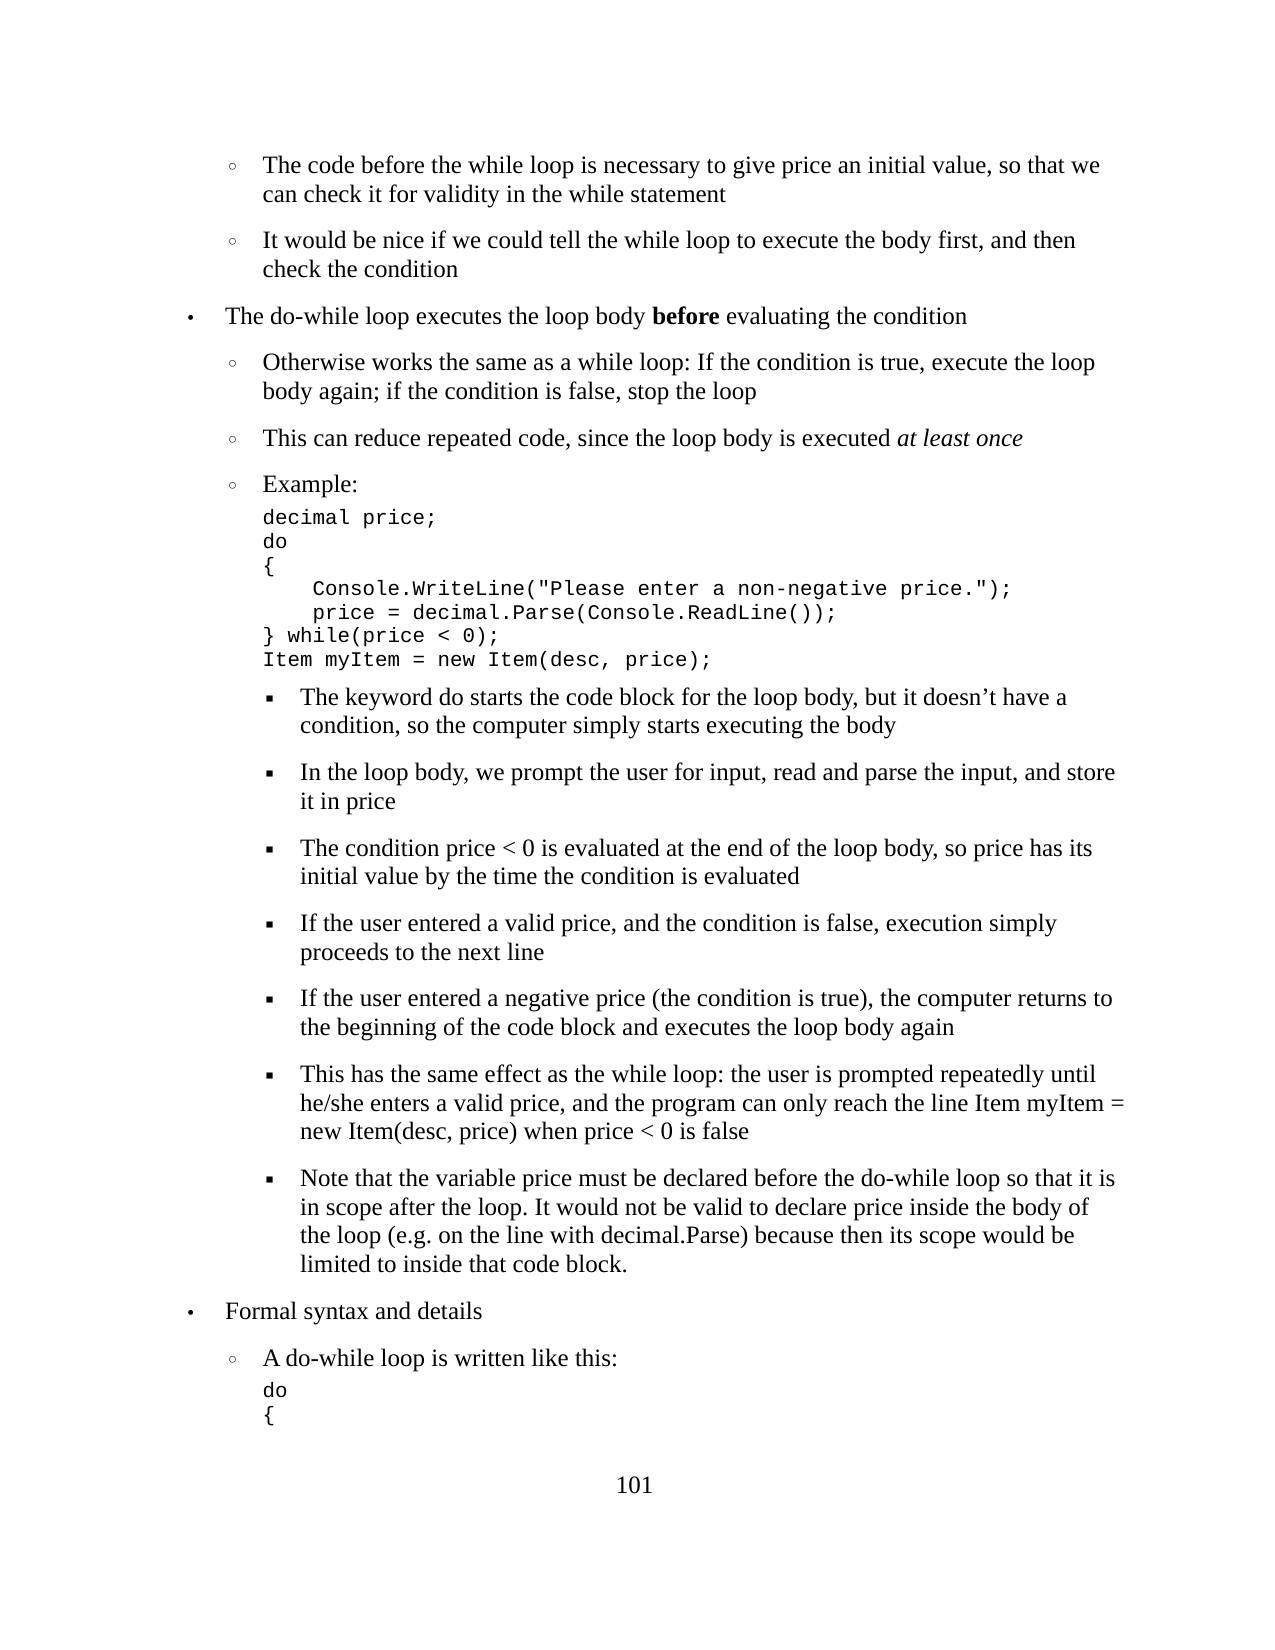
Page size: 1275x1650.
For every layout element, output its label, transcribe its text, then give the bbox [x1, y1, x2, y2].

list Otherwise works the same as a while loop: If the condition is true, execute the loop body again; if the condition is false, stop the loop [225, 347, 1125, 405]
list A do-while loop is written like this: [225, 1343, 1125, 1371]
list In the loop body, we prompt the user for input, read and parse the input, and store it in price [262, 757, 1125, 815]
list If the user entered a valid price, and the condition is false, execution simply proceeds to the next line [262, 908, 1125, 966]
list decimal price; [225, 507, 1125, 531]
list Example: [225, 469, 1125, 498]
list price = decimal.Parse(Console.ReadLine()); [225, 602, 1125, 626]
list The do-while loop executes the loop body before evaluating the condition [187, 301, 1125, 329]
list This has the same effect as the while loop: the user is prompted repeatedly until he/she enters a valid price, and the program can only reach the line Item myItem = new Item(desc, price) when price < 0 is false [262, 1059, 1125, 1145]
list { [225, 1404, 1125, 1428]
list Note that the variable price must be declared before the do-while loop so that it is in scope after the loop. It would not be valid to declare price inside the body of the loop (e.g. on the line with decimal.Parse) because then its scope would be limited to inside that code block. [262, 1163, 1125, 1278]
list do [225, 1380, 1125, 1404]
list It would be nice if we could tell the while loop to execute the body first, and then check the condition [225, 225, 1125, 283]
list If the user entered a negative price (the condition is true), the computer returns to the beginning of the code block and executes the loop body again [262, 983, 1125, 1041]
list The code before the while loop is necessary to give price an initial value, so that we can check it for validity in the while statement [225, 150, 1125, 207]
list The keyword do starts the code block for the loop body, but it doesn’t have a condition, so the computer simply starts executing the body [262, 682, 1125, 739]
list } while(price < 0); [225, 626, 1125, 649]
list The condition price < 0 is evaluated at the end of the loop body, so price has its initial value by the time the condition is evaluated [262, 833, 1125, 890]
list Formal syntax and details [187, 1296, 1125, 1325]
list Console.WriteLine("Please enter a non-negative price."); [225, 578, 1125, 602]
list do [225, 531, 1125, 554]
list Item myItem = new Item(desc, price); [225, 649, 1125, 673]
list This can reduce repeated code, since the loop body is executed at least once [225, 423, 1125, 452]
list { [225, 554, 1125, 578]
